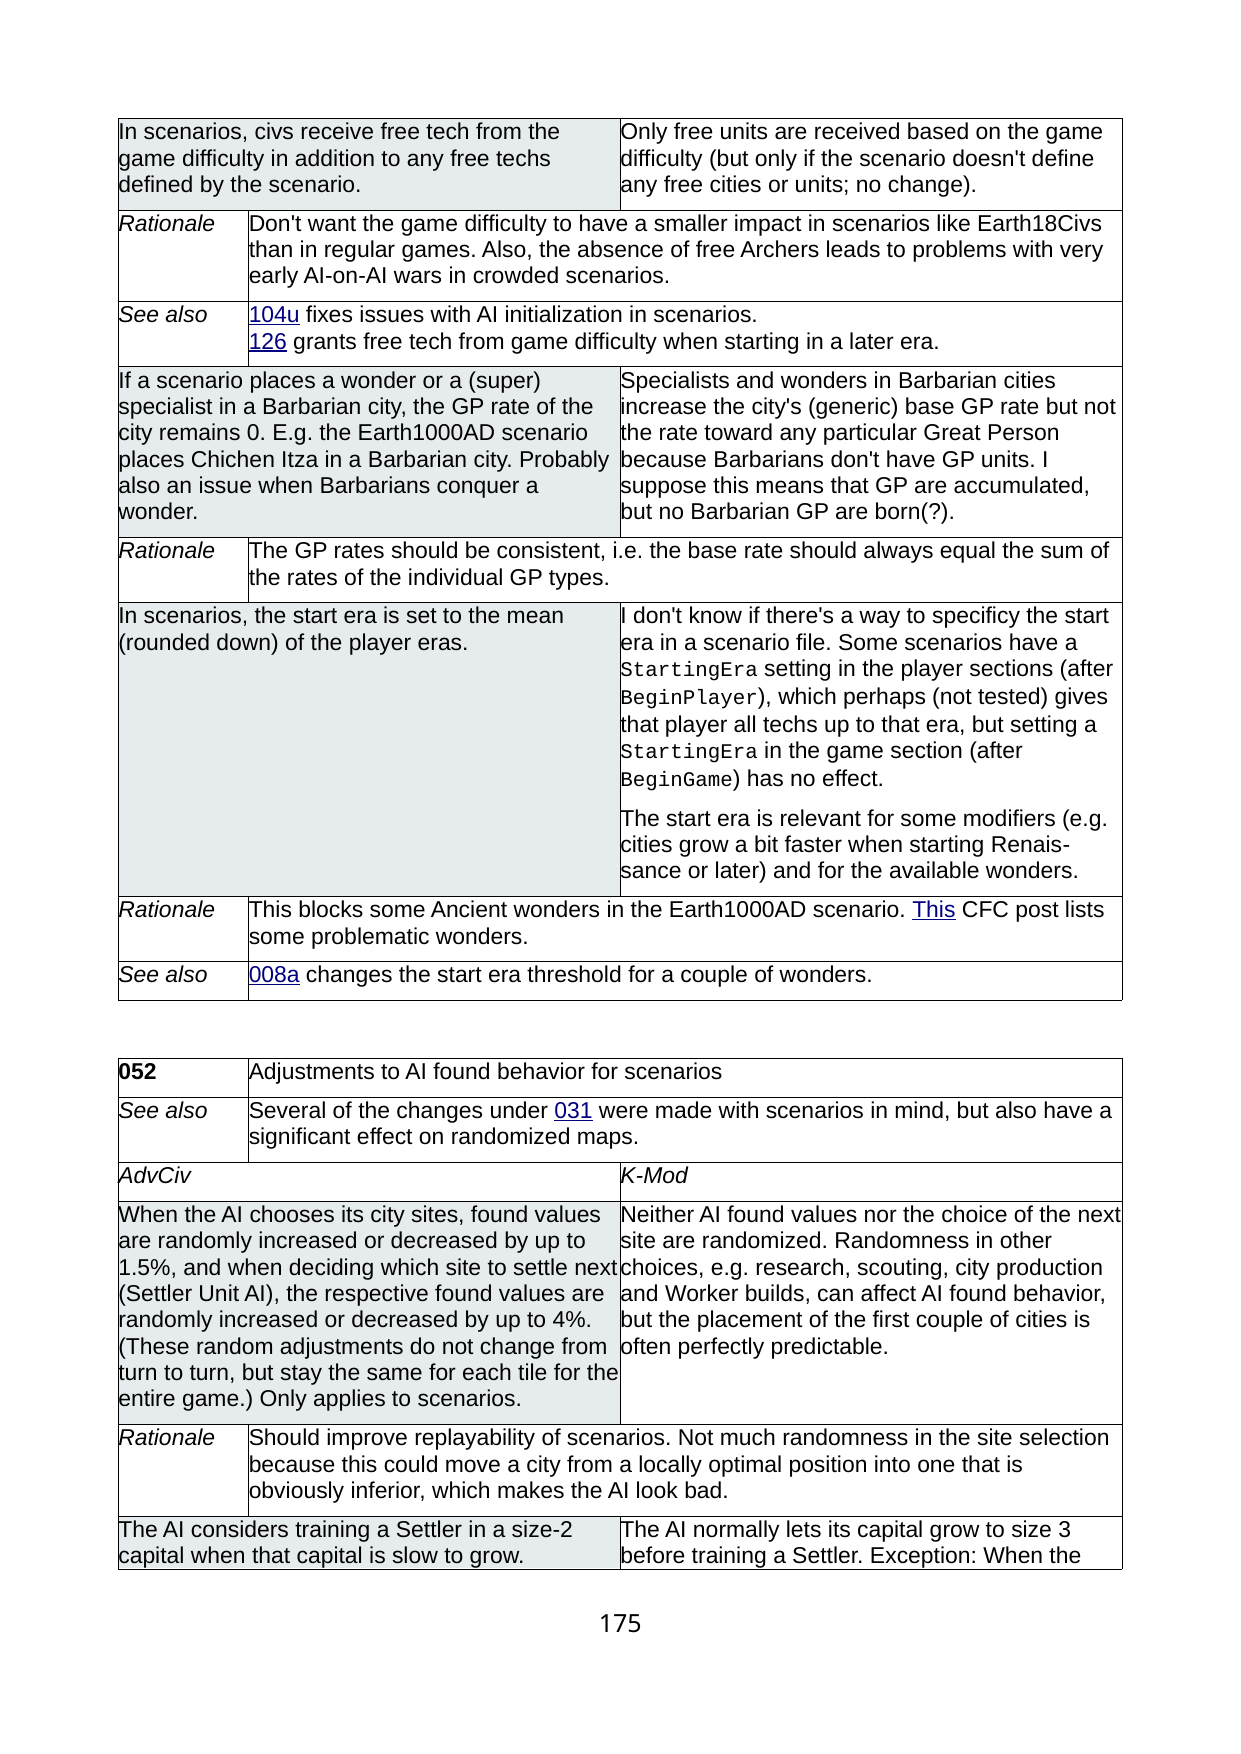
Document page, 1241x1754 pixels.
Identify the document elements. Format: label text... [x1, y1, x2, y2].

table_cell Only free units are received based on the game difficulty (but only if the scenario doesn't define any free cities or units; no change). [621, 119, 1122, 210]
table_cell See also [119, 962, 248, 1000]
table_cell Several of the changes under 031 were made with scenarios in mind, but also have a significant effect on randomized maps. [249, 1098, 1122, 1162]
table_cell If a scenario places a wonder or a (super) specialist in a Barbarian city, the GP rate of the city remains 0. E.g. the Earth1000AD scenario places Chichen Itza in a Barbarian city. Probably also an issue when Barbarians conquer a wonder. [119, 367, 620, 537]
table_cell See also [119, 302, 248, 366]
table_cell In scenarios, the start era is set to the mean (rounded down) of the player eras. [119, 603, 620, 896]
table_cell I don't know if there's a way to specificy the start era in a scenario file. Some scenarios have a StartingEra setting in the player sections (after BeginPlayer), which perhaps (not tested) gives that player all techs up to that era, but setting a StartingEra in the game section (after BeginGame) has no effect. The start era is relevant for some modifiers (e.g. cities grow a bit faster when starting Renais­sance or later) and for the available wonders. [621, 603, 1122, 896]
table_cell AdvCiv [119, 1163, 620, 1201]
table_cell Rationale [119, 1425, 248, 1516]
table_cell Neither AI found values nor the choice of the next site are randomized. Randomness in other choices, e.g. research, scouting, city production and Worker builds, can affect AI found behavior, but the placement of the first couple of cities is often perfectly predictable. [621, 1202, 1122, 1424]
table_cell See also [119, 1098, 248, 1162]
table_cell Specialists and wonders in Barbarian cities increase the city's (generic) base GP rate but not the rate toward any particular Great Person because Barbarians don't have GP units. I suppose this means that GP are accumulated, but no Barbarian GP are born(?). [621, 367, 1122, 537]
table_cell Rationale [119, 538, 248, 602]
table_cell Rationale [119, 897, 248, 961]
table_cell The AI considers training a Settler in a size-2 capital when that capital is slow to grow. [119, 1517, 620, 1568]
table_cell K-Mod [621, 1163, 1122, 1201]
table_header Adjustments to AI found behavior for scenarios [249, 1059, 1122, 1097]
table_cell Rationale [119, 211, 248, 301]
table_header 052 [119, 1059, 248, 1097]
table_cell 008a changes the start era threshold for a couple of wonders. [249, 962, 1122, 1000]
table_cell When the AI chooses its city sites, found values are randomly increased or decreased by up to 1.5%, and when deciding which site to settle next (Settler Unit AI), the respective found values are randomly increased or decreased by up to 4%. (These random adjustments do not change from turn to turn, but stay the same for each tile for the entire game.) Only applies to scenarios. [119, 1202, 620, 1424]
table_cell This blocks some Ancient wonders in the Earth1000AD scenario. This CFC post lists some problematic wonders. [249, 897, 1122, 961]
table_cell Should improve replayability of scenarios. Not much randomness in the site selection because this could move a city from a locally optimal position into one that is obviously inferior, which makes the AI look bad. [249, 1425, 1122, 1516]
table_cell The GP rates should be consistent, i.e. the base rate should always equal the sum of the rates of the individual GP types. [249, 538, 1122, 602]
table_cell The AI normally lets its capital grow to size 3 before training a Settler. Exception: When the [621, 1517, 1122, 1568]
table_cell 104u fixes issues with AI initialization in scenarios. 126 grants free tech from game difficulty when starting in a later era. [249, 302, 1122, 366]
table_cell In scenarios, civs receive free tech from the game difficulty in addition to any free techs defined by the scenario. [119, 119, 620, 210]
table_cell Don't want the game difficulty to have a smaller impact in scenarios like Earth18Civs than in regular games. Also, the absence of free Archers leads to problems with very early AI-on-AI wars in crowded scenarios. [249, 211, 1122, 301]
